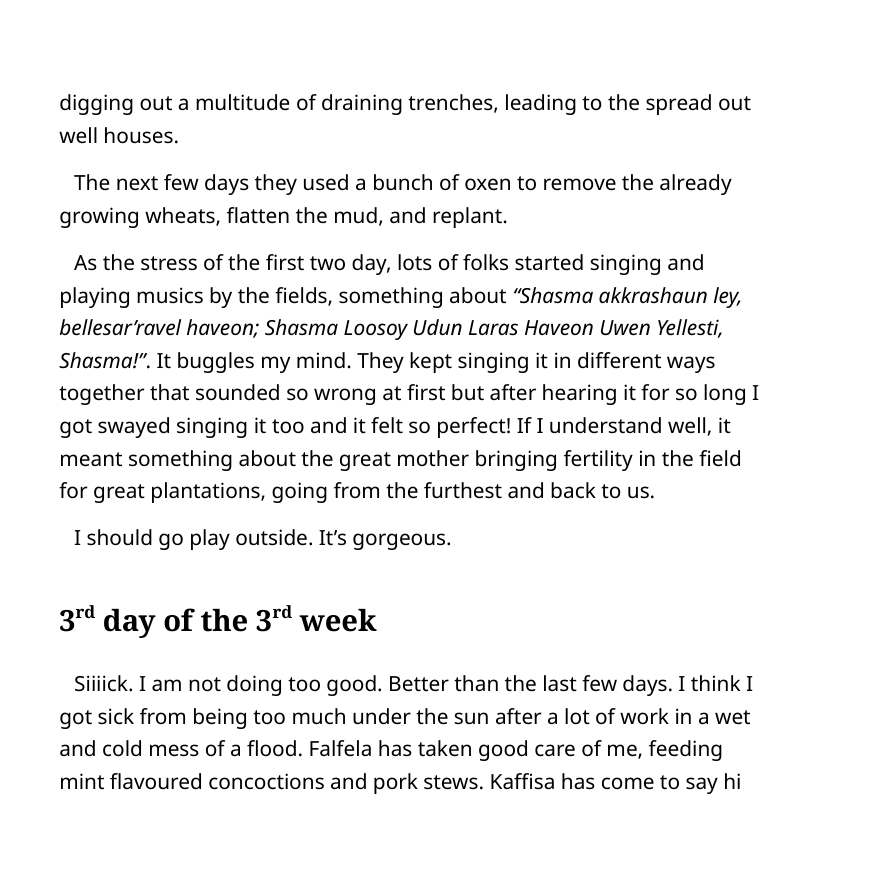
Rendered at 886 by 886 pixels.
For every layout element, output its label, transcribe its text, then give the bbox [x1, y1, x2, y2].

text digging out a multitude of draining trenches, leading to the spread out well houses. [59, 88, 768, 149]
text As the stress of the first two day, lots of folks started singing and playing musics by the fields, something about “Shasma akkrashaun ley, bellesar’ravel haveon; Shasma Loosoy Udun Laras Haveon Uwen Yellesti, Shasma!”. It buggles my mind. They kept singing it in different ways together that sounded so wrong at first but after hearing it for so long I got swayed singing it too and it felt so perfect! If I understand well, it meant something about the great mother bringing fertility in the field for great plantations, going from the furthest and back to us. [59, 248, 768, 505]
text The next few days they used a bunch of oxen to remove the already growing wheats, flatten the mud, and replant. [59, 168, 768, 229]
text Siiiick. I am not doing too good. Better than the last few days. I think I got sick from being too much under the sun after a lot of work in a wet and cold mess of a flood. Falfela has taken good care of me, feeding mint flavoured concoctions and pork stews. Kaffisa has come to say hi [59, 669, 768, 796]
subtitle 3rd day of the 3rd week [59, 600, 768, 640]
text I should go play outside. It’s gorgeous. [59, 523, 768, 552]
